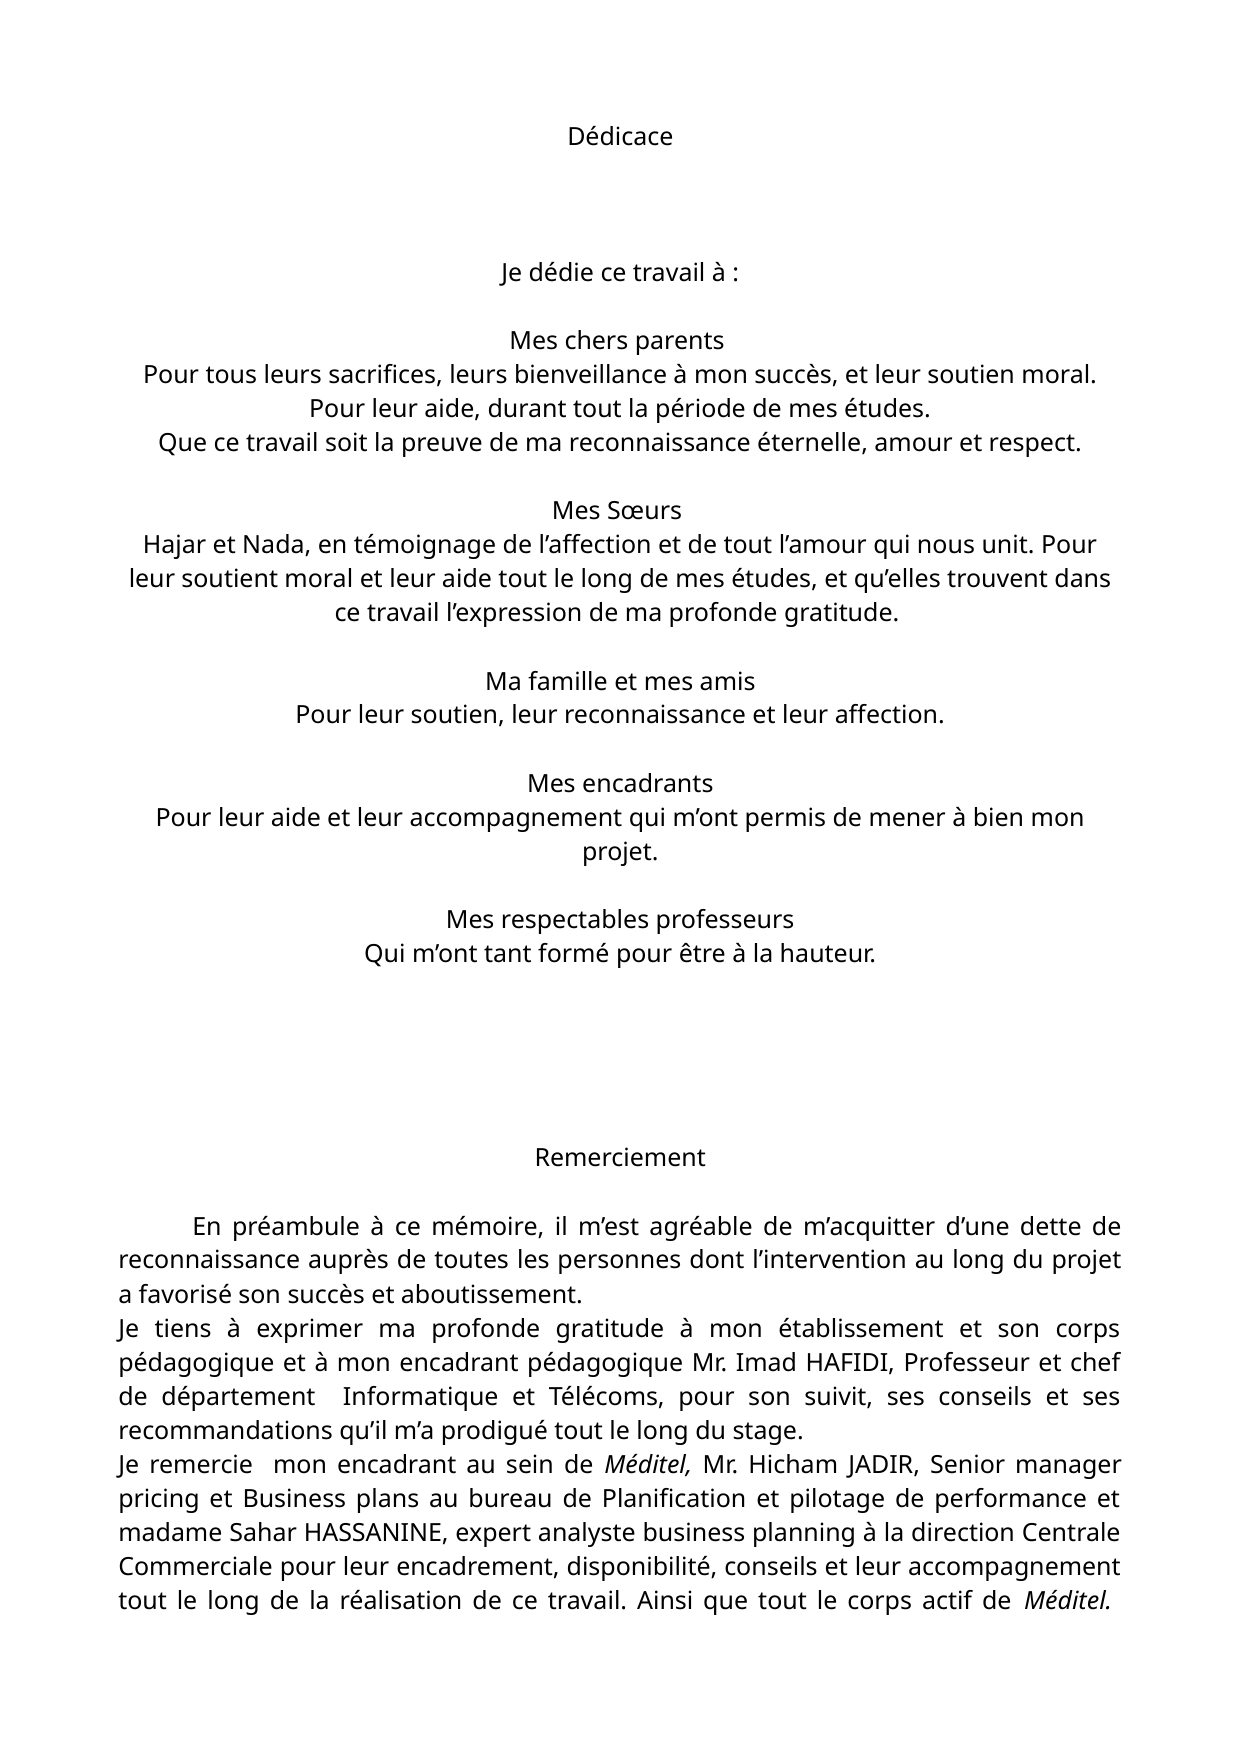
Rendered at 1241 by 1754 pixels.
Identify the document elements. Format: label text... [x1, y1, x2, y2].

text Que ce travail soit la preuve de ma reconnaissance éternelle, amour et respect. [118, 425, 1122, 459]
text Je dédie ce travail à : [118, 254, 1122, 288]
text Pour tous leurs sacrifices, leurs bienveillance à mon succès, et leur soutien moral. [118, 357, 1122, 391]
text Ma famille et mes amis Pour leur soutien, leur reconnaissance et leur affection. [118, 663, 1122, 731]
text Qui m’ont tant formé pour être à la hauteur. [118, 936, 1122, 970]
text Mes Sœurs [118, 493, 1122, 527]
text Pour leur aide, durant tout la période de mes études. [118, 391, 1122, 425]
text En préambule à ce mémoire, il m’est agréable de m’acquitter d’une dette de reconnaissance auprès de toutes les personnes dont l’intervention au long du projet a favorisé son succès et aboutissement. [118, 1208, 1122, 1310]
text Mes respectables professeurs [118, 902, 1122, 936]
text Mes chers parents [118, 322, 1122, 357]
text Je remercie mon encadrant au sein de Méditel, Mr. Hicham JADIR, Senior manager pricing et Business plans au bureau de Planification et pilotage de performance et madame Sahar HASSANINE, expert analyste business planning à la direction Centrale Commerciale pour leur encadrement, disponibilité, conseils et leur accompagnement tout le long de la réalisation de ce travail. Ainsi que tout le corps actif de Méditel. [118, 1447, 1122, 1617]
text Remerciement [118, 1140, 1122, 1174]
text Dédicace [118, 118, 1122, 152]
text Pour leur aide et leur accompagnement qui m’ont permis de mener à bien mon projet. [118, 799, 1122, 867]
text Mes encadrants [118, 731, 1122, 799]
text Hajar et Nada, en témoignage de l’affection et de tout l’amour qui nous unit. Pour leur soutient moral et leur aide tout le long de mes études, et qu’elles trouvent dans ce travail l’expression de ma profonde gratitude. [118, 527, 1122, 629]
text Je tiens à exprimer ma profonde gratitude à mon établissement et son corps pédagogique et à mon encadrant pédagogique Mr. Imad HAFIDI, Professeur et chef de département Informatique et Télécoms, pour son suivit, ses conseils et ses recommandations qu’il m’a prodigué tout le long du stage. [118, 1310, 1122, 1447]
